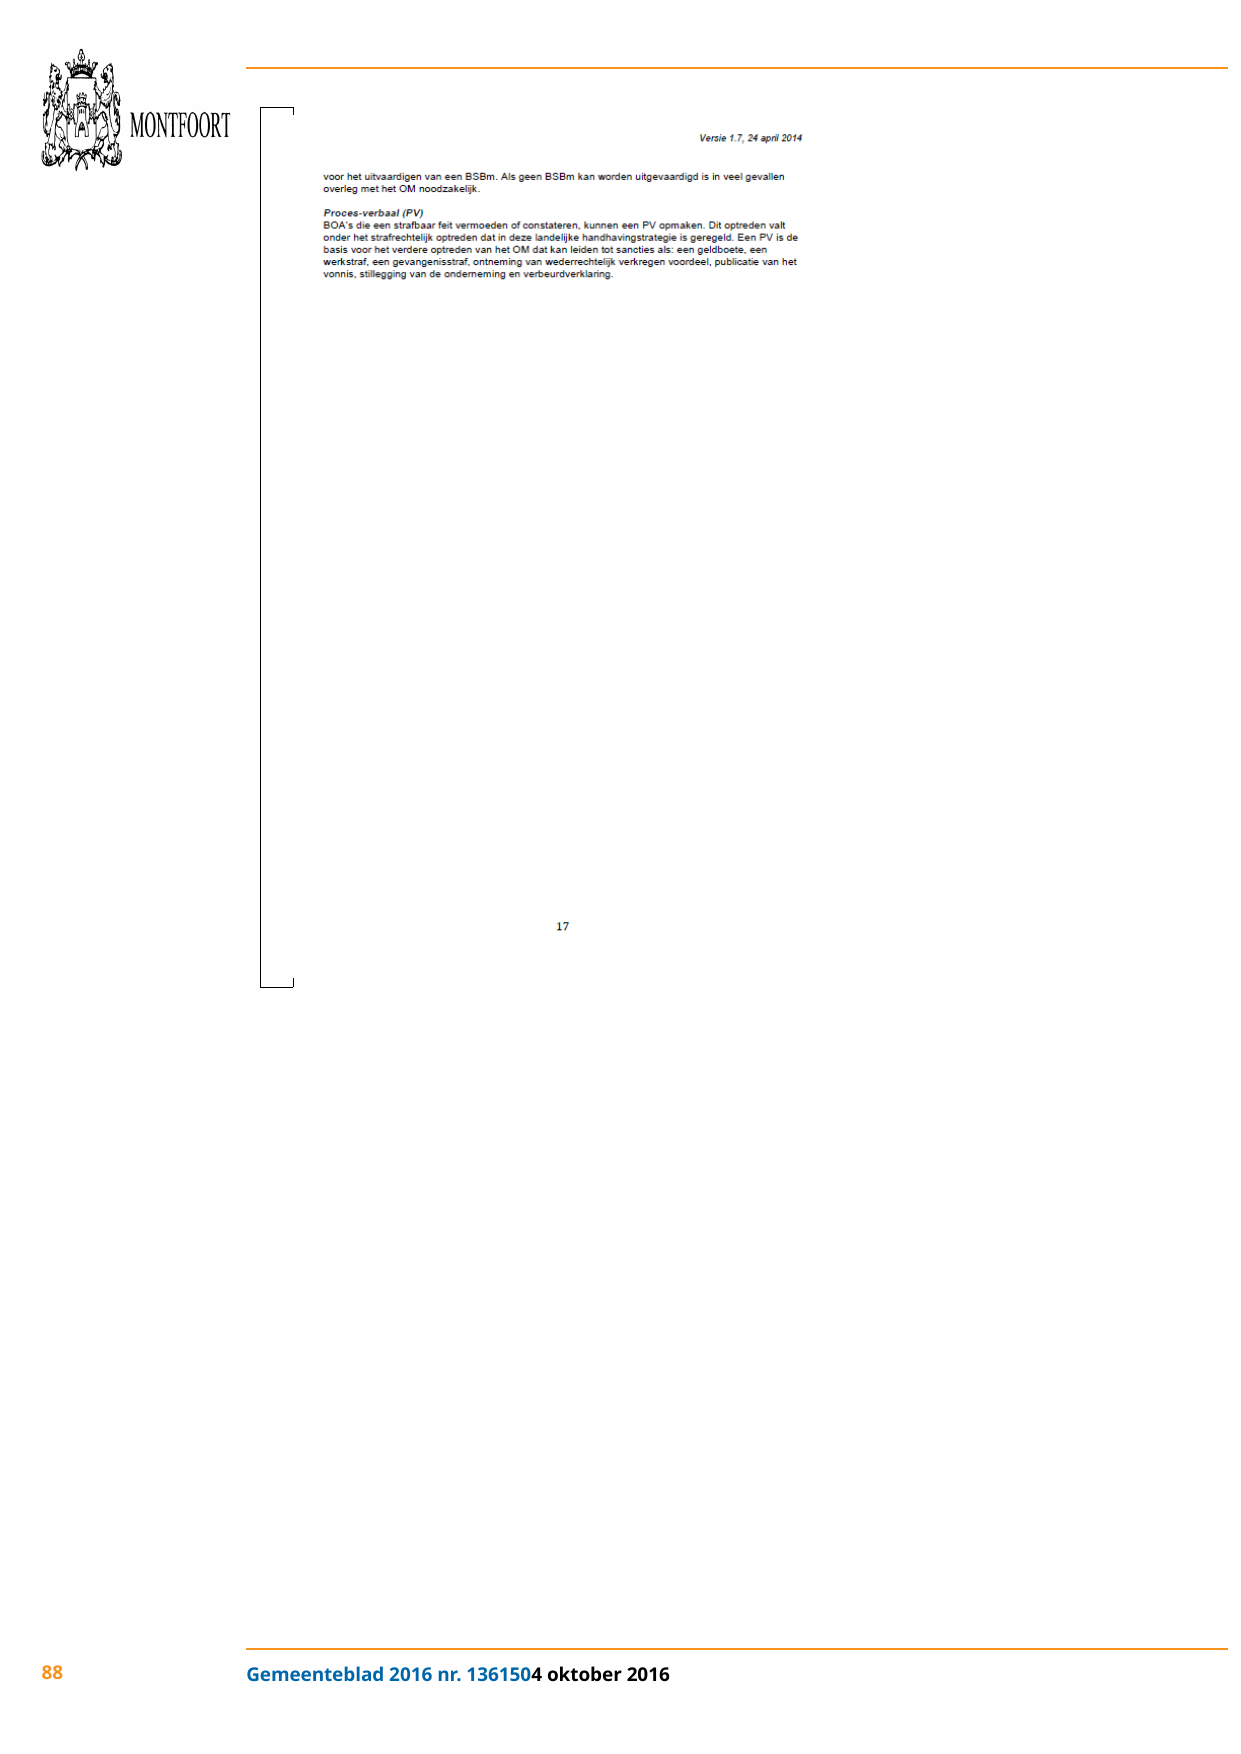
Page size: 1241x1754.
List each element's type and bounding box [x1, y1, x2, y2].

picture [268, 115, 860, 978]
picture [41, 47, 231, 172]
